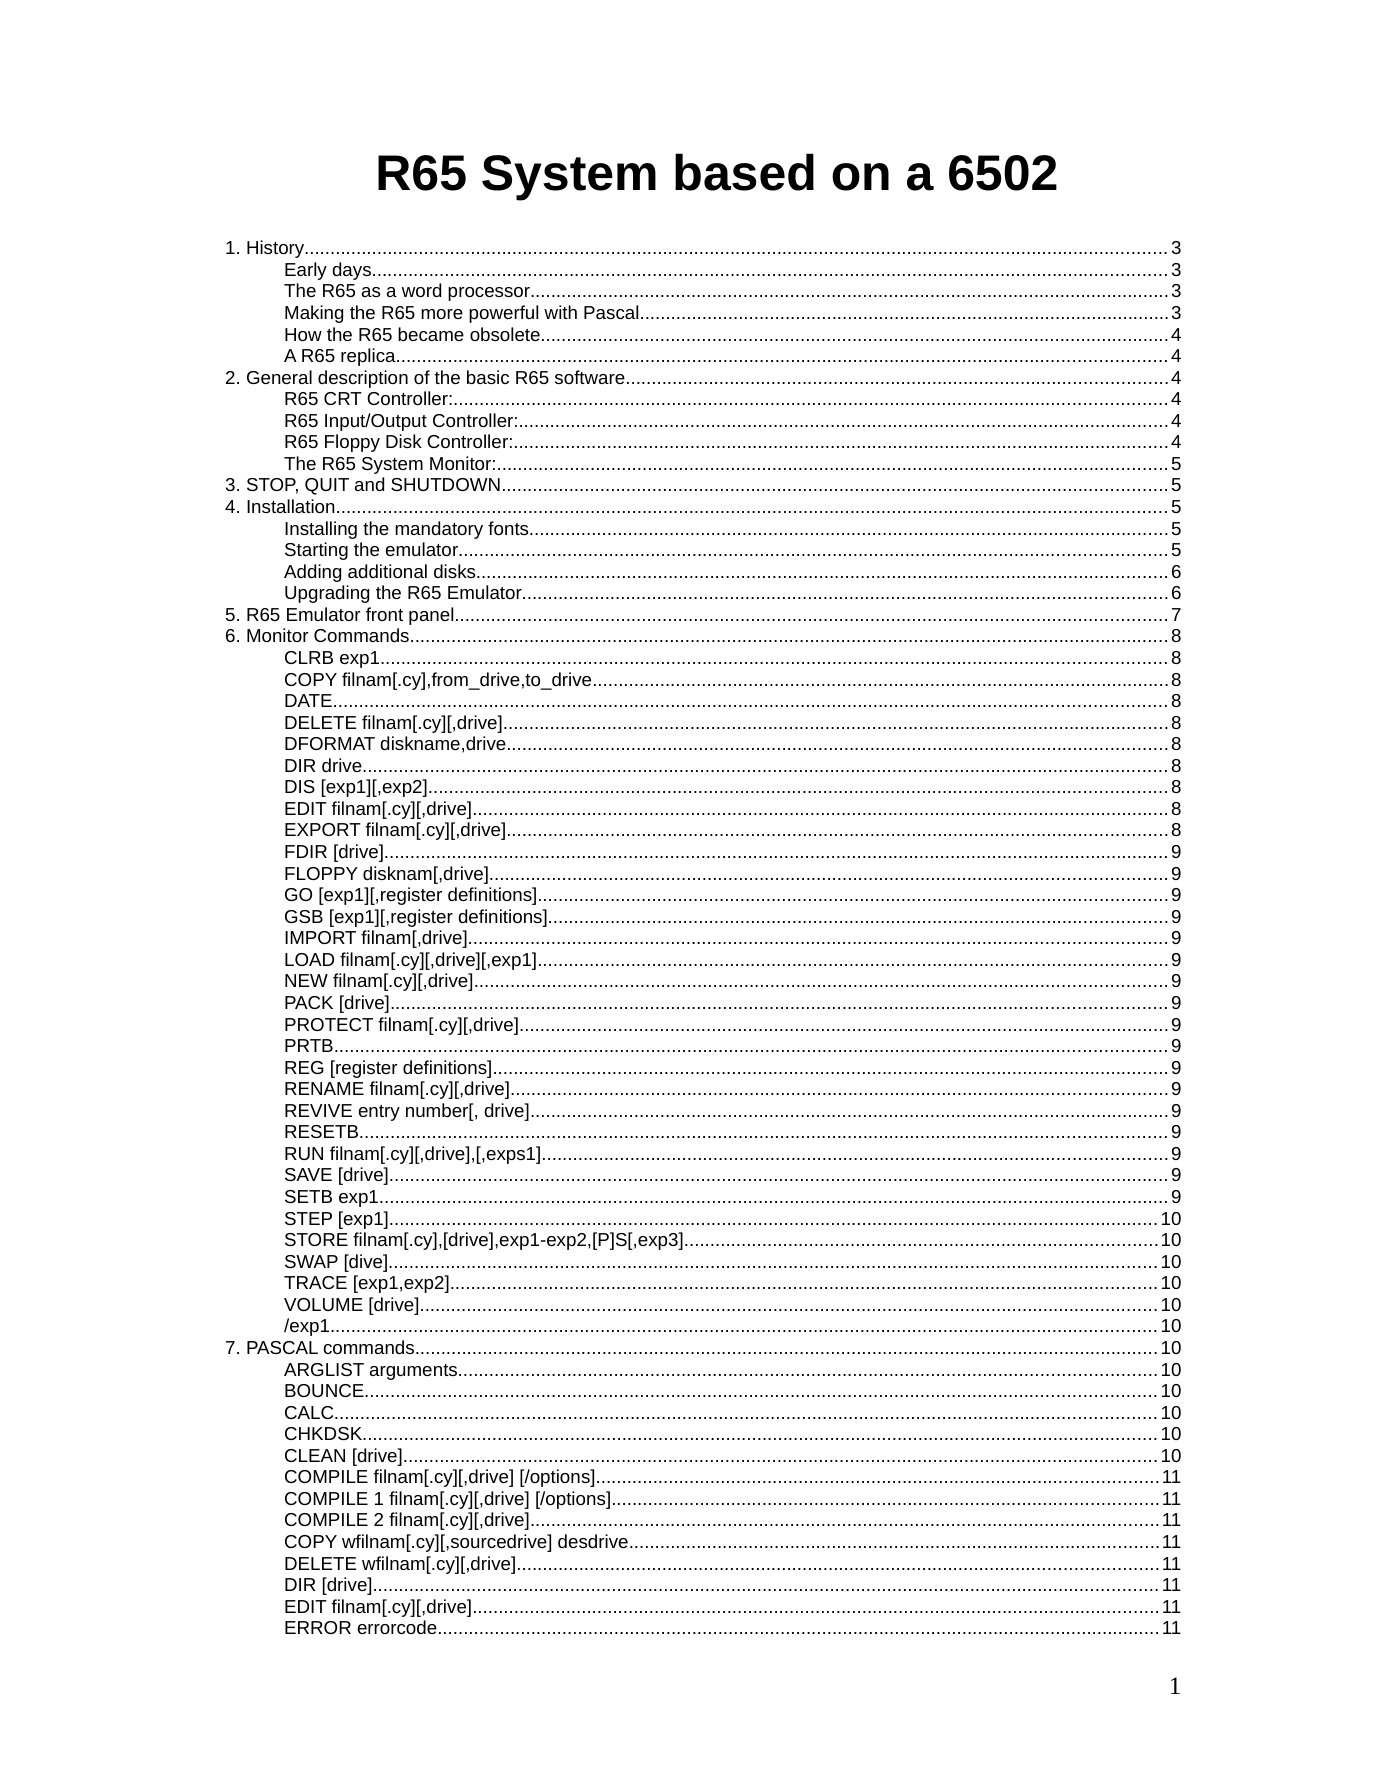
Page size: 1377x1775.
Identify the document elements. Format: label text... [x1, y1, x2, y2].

text 7. PASCAL commands 10 [225, 1337, 1181, 1358]
text REVIVE entry number[, drive] 9 [284, 1099, 1181, 1121]
text TRACE [exp1,exp2] 10 [284, 1272, 1181, 1294]
text R65 Input/Output Controller: 4 [284, 409, 1181, 431]
text RENAME filnam[.cy][,drive] 9 [284, 1078, 1181, 1099]
text 6. Monitor Commands 8 [225, 625, 1181, 647]
text COPY filnam[.cy],from_drive,to_drive 8 [284, 668, 1181, 690]
text SAVE [drive] 9 [284, 1164, 1181, 1186]
text PRTB 9 [284, 1035, 1181, 1056]
text VOLUME [drive] 10 [284, 1294, 1181, 1315]
text DIR [drive] 11 [284, 1574, 1181, 1596]
text Upgrading the R65 Emulator 6 [284, 582, 1181, 604]
text FLOPPY disknam[,drive] 9 [284, 862, 1181, 884]
text DFORMAT diskname,drive 8 [284, 733, 1181, 754]
text 5. R65 Emulator front panel 7 [225, 604, 1181, 625]
text DELETE filnam[.cy][,drive] 8 [284, 711, 1181, 733]
text 3. STOP, QUIT and SHUTDOWN 5 [225, 474, 1181, 496]
text R65 Floppy Disk Controller: 4 [284, 431, 1181, 453]
text COMPILE 2 filnam[.cy][,drive] 11 [284, 1509, 1181, 1531]
text 1. History 3 [225, 237, 1181, 259]
text COPY wfilnam[.cy][,sourcedrive] desdrive 11 [284, 1531, 1181, 1552]
text COMPILE filnam[.cy][,drive] [/options] 11 [284, 1466, 1181, 1488]
text /exp1 10 [284, 1315, 1181, 1337]
text EXPORT filnam[.cy][,drive] 8 [284, 819, 1181, 841]
text EDIT filnam[.cy][,drive] 11 [284, 1596, 1181, 1617]
text 4. Installation 5 [225, 496, 1181, 517]
text COMPILE 1 filnam[.cy][,drive] [/options] 11 [284, 1488, 1181, 1509]
text ARGLIST arguments 10 [284, 1358, 1181, 1380]
text GSB [exp1][,register definitions] 9 [284, 906, 1181, 927]
text R65 System based on a 6502 [225, 143, 1209, 201]
text DELETE wfilnam[.cy][,drive] 11 [284, 1552, 1181, 1574]
text The R65 as a word processor 3 [284, 280, 1181, 302]
text RESETB 9 [284, 1121, 1181, 1143]
text DIS [exp1][,exp2] 8 [284, 776, 1181, 798]
text CLRB exp1 8 [284, 647, 1181, 668]
text STORE filnam[.cy],[drive],exp1-exp2,[P]S[,exp3] 10 [284, 1229, 1181, 1251]
text Making the R65 more powerful with Pascal 3 [284, 302, 1181, 323]
text NEW filnam[.cy][,drive] 9 [284, 970, 1181, 992]
text CLEAN [drive] 10 [284, 1444, 1181, 1466]
text How the R65 became obsolete 4 [284, 323, 1181, 345]
text 2. General description of the basic R65 software 4 [225, 366, 1181, 388]
text CHKDSK 10 [284, 1423, 1181, 1444]
text A R65 replica 4 [284, 345, 1181, 366]
text CALC 10 [284, 1401, 1181, 1423]
text SETB exp1 9 [284, 1186, 1181, 1207]
text STEP [exp1] 10 [284, 1207, 1181, 1229]
text REG [register definitions] 9 [284, 1056, 1181, 1078]
text PROTECT filnam[.cy][,drive] 9 [284, 1013, 1181, 1035]
text Starting the emulator 5 [284, 539, 1181, 561]
text DATE 8 [284, 690, 1181, 711]
text BOUNCE 10 [284, 1380, 1181, 1401]
text GO [exp1][,register definitions] 9 [284, 884, 1181, 906]
text R65 CRT Controller: 4 [284, 388, 1181, 409]
text The R65 System Monitor: 5 [284, 453, 1181, 474]
text RUN filnam[.cy][,drive],[,exps1] 9 [284, 1143, 1181, 1164]
text ERROR errorcode 11 [284, 1617, 1181, 1639]
text SWAP [dive] 10 [284, 1251, 1181, 1272]
text LOAD filnam[.cy][,drive][,exp1] 9 [284, 949, 1181, 970]
text FDIR [drive] 9 [284, 841, 1181, 862]
text DIR drive 8 [284, 754, 1181, 776]
text EDIT filnam[.cy][,drive] 8 [284, 798, 1181, 819]
text IMPORT filnam[,drive] 9 [284, 927, 1181, 949]
text Installing the mandatory fonts 5 [284, 517, 1181, 539]
text Adding additional disks 6 [284, 561, 1181, 582]
text Early days 3 [284, 259, 1181, 280]
text PACK [drive] 9 [284, 992, 1181, 1013]
